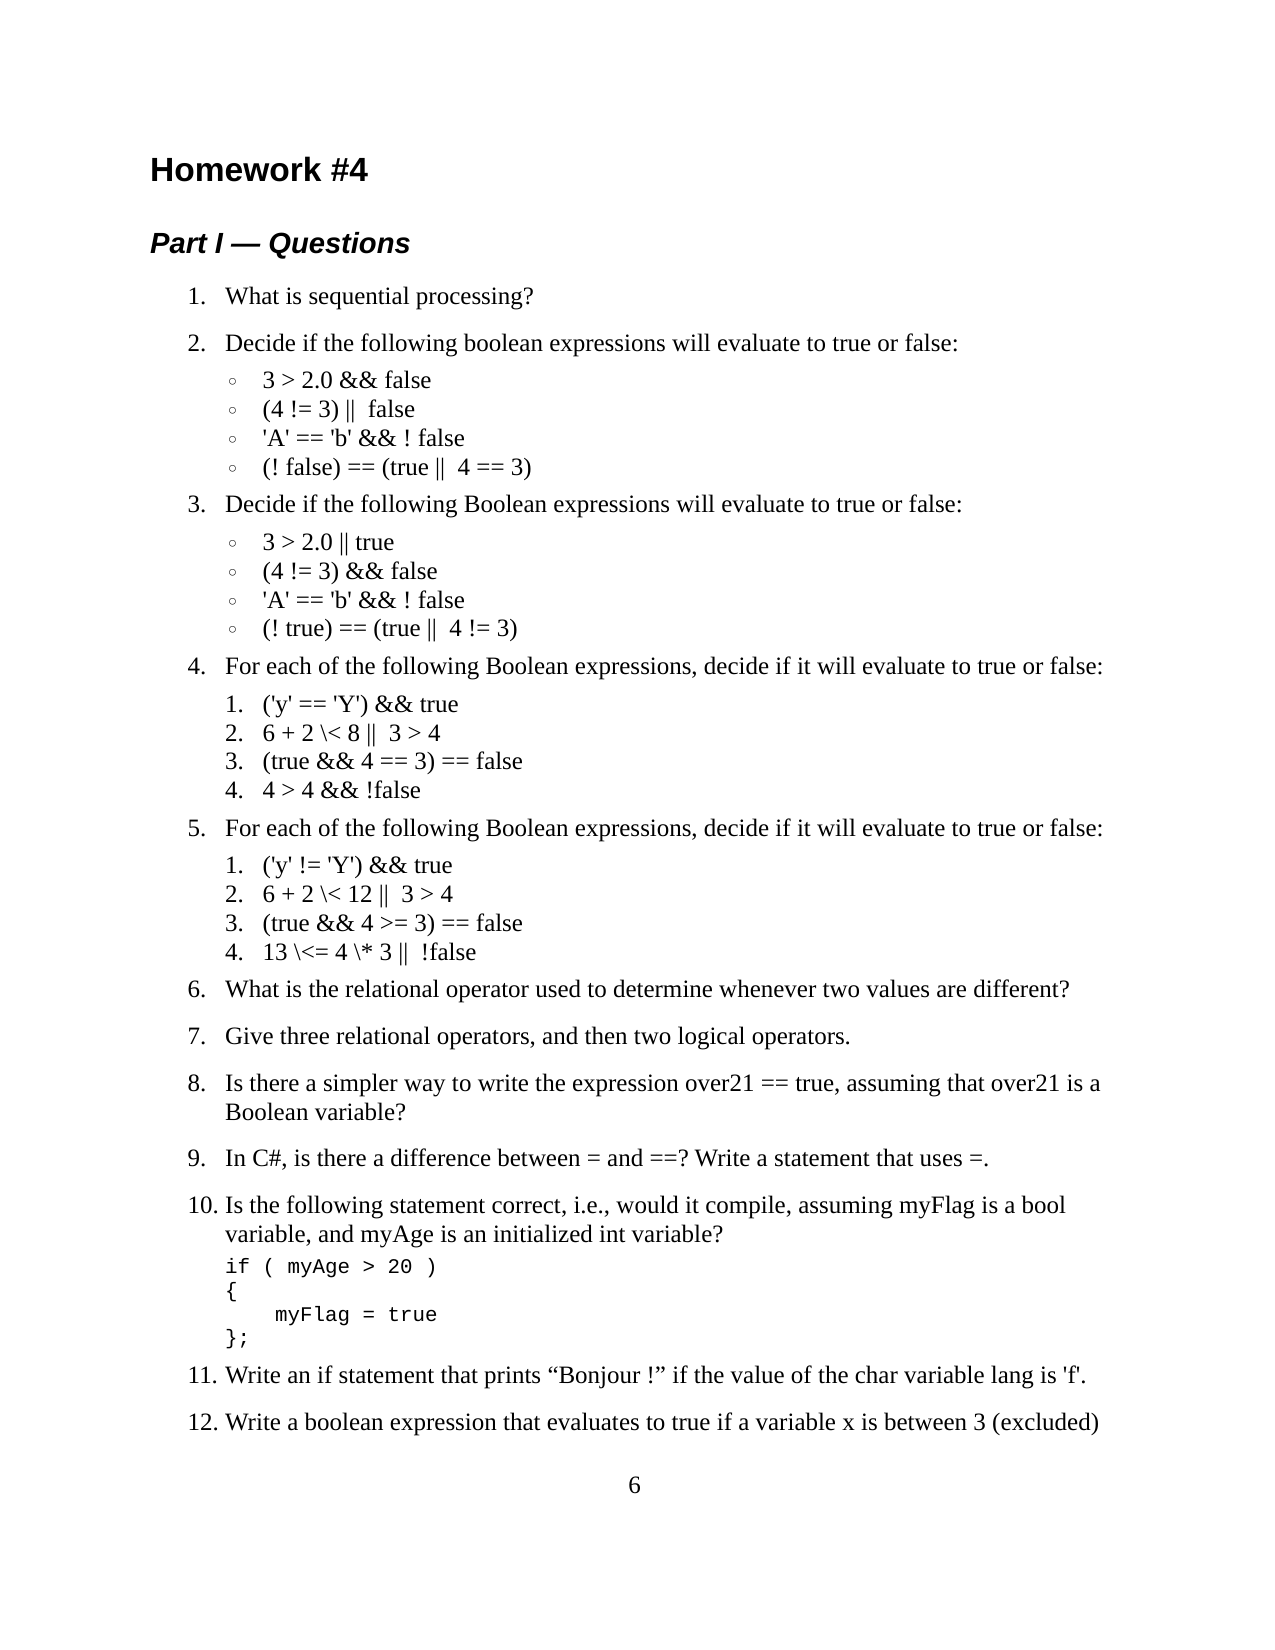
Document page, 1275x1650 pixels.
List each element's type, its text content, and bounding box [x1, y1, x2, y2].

list (! false) == (true || 4 == 3) [225, 452, 1125, 481]
list { [187, 1280, 1125, 1304]
list In C#, is there a difference between = and ==? Write a statement that uses =. [187, 1143, 1125, 1172]
list ('y' == 'Y') && true [225, 689, 1125, 718]
list Decide if the following Boolean expressions will evaluate to true or false: [187, 489, 1125, 518]
list For each of the following Boolean expressions, decide if it will evaluate to true or false: [187, 813, 1125, 842]
list 3 > 2.0 || true [225, 527, 1125, 556]
list (true && 4 >= 3) == false [225, 908, 1125, 937]
list }; [187, 1327, 1125, 1351]
list (true && 4 == 3) == false [225, 746, 1125, 775]
list What is the relational operator used to determine whenever two values are different? [187, 974, 1125, 1003]
list 'A' == 'b' && ! false [225, 585, 1125, 613]
list Write a boolean expression that evaluates to true if a variable x is between 3 (excluded) [187, 1407, 1125, 1435]
list What is sequential processing? [187, 281, 1125, 310]
list 4 > 4 && !false [225, 775, 1125, 804]
list 6 + 2 \< 12 || 3 > 4 [225, 879, 1125, 908]
subtitle Part I — Questions [150, 226, 1125, 260]
list Is there a simpler way to write the expression over21 == true, assuming that over21 is a Boolean variable? [187, 1068, 1125, 1125]
list ('y' != 'Y') && true [225, 851, 1125, 879]
list (4 != 3) || false [225, 394, 1125, 423]
list 6 + 2 \< 8 || 3 > 4 [225, 718, 1125, 746]
list Decide if the following boolean expressions will evaluate to true or false: [187, 328, 1125, 357]
list 3 > 2.0 && false [225, 366, 1125, 394]
list if ( myAge > 20 ) [187, 1256, 1125, 1280]
subtitle Homework #4 [150, 150, 1125, 189]
list 'A' == 'b' && ! false [225, 423, 1125, 452]
list myFlag = true [187, 1304, 1125, 1327]
list 13 \<= 4 \* 3 || !false [225, 937, 1125, 966]
list (! true) == (true || 4 != 3) [225, 613, 1125, 642]
list Is the following statement correct, i.e., would it compile, assuming myFlag is a bool variable, and myAge is an initialized int variable? [187, 1190, 1125, 1247]
list For each of the following Boolean expressions, decide if it will evaluate to true or false: [187, 651, 1125, 680]
list Write an if statement that prints “Bonjour !” if the value of the char variable lang is 'f'. [187, 1360, 1125, 1389]
list (4 != 3) && false [225, 556, 1125, 585]
list Give three relational operators, and then two logical operators. [187, 1021, 1125, 1050]
